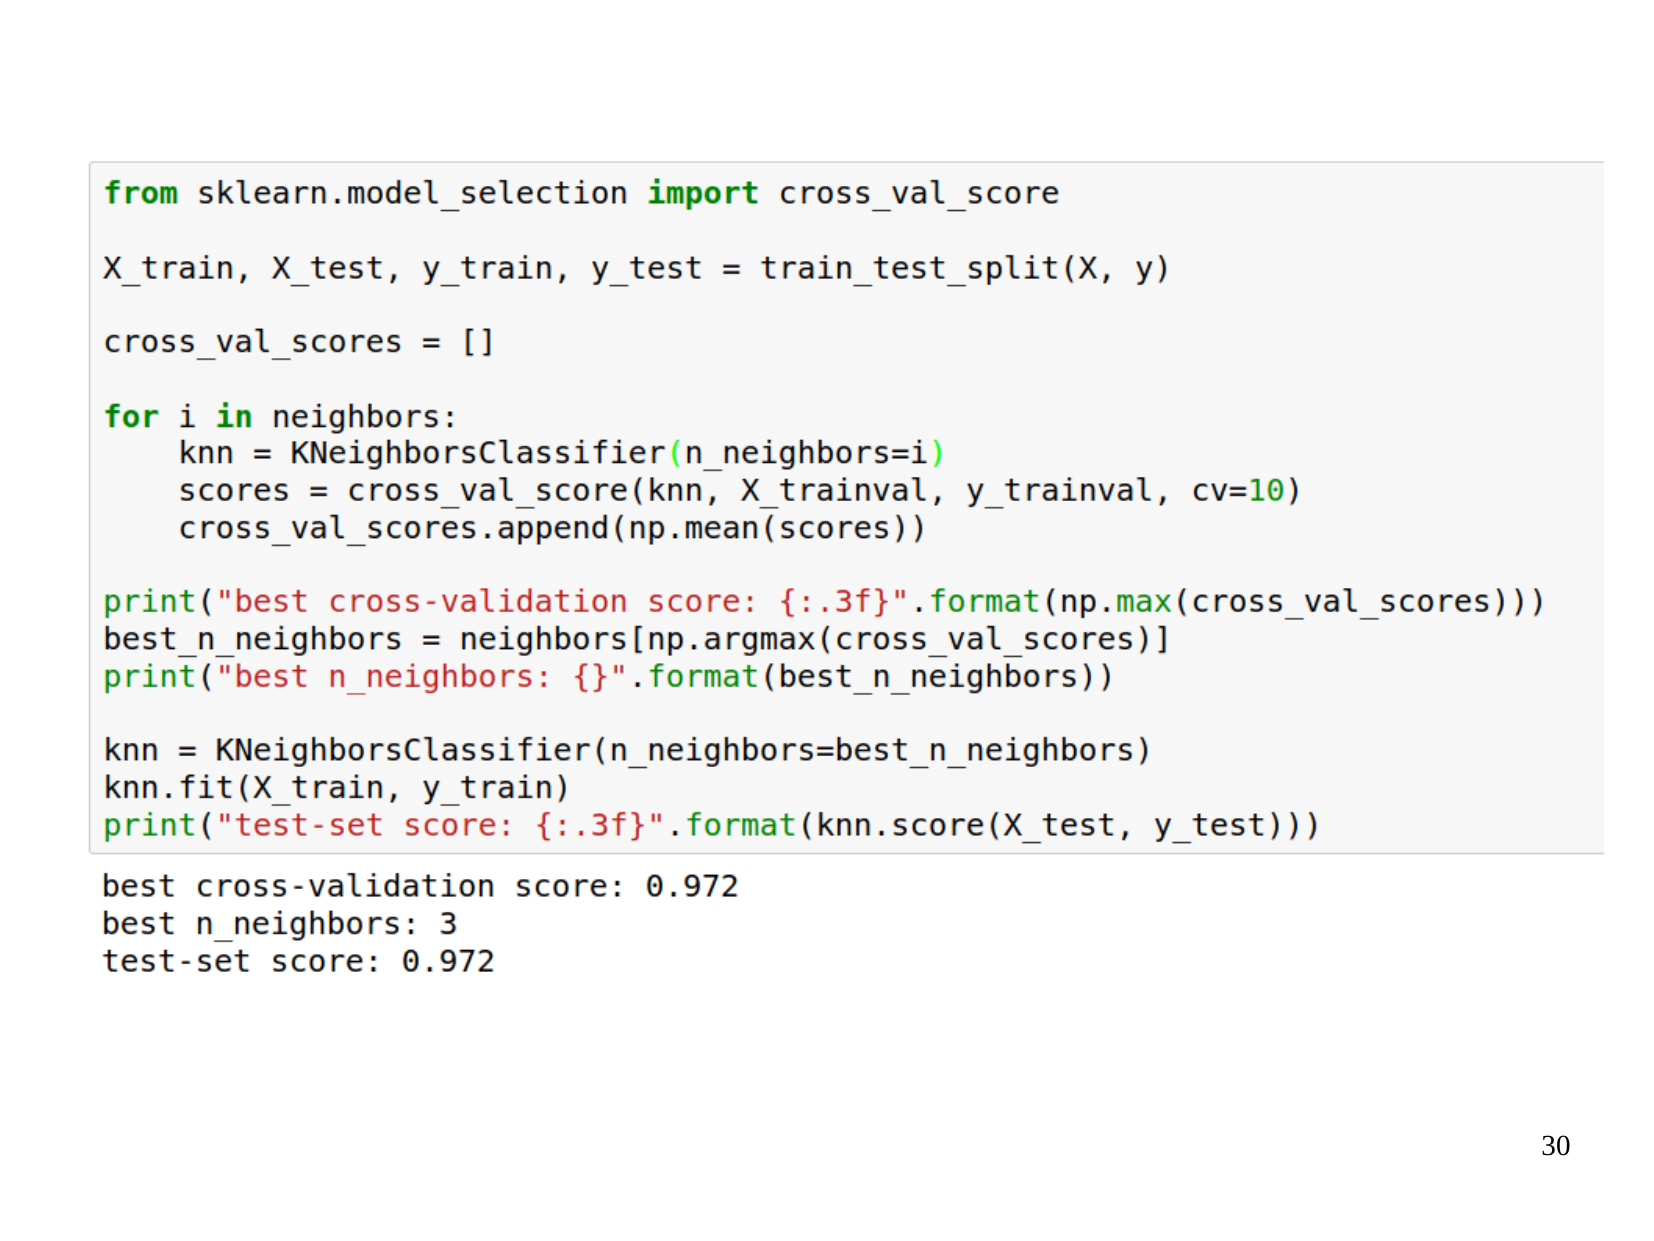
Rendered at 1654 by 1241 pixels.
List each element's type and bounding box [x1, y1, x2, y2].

picture [75, 149, 1604, 986]
